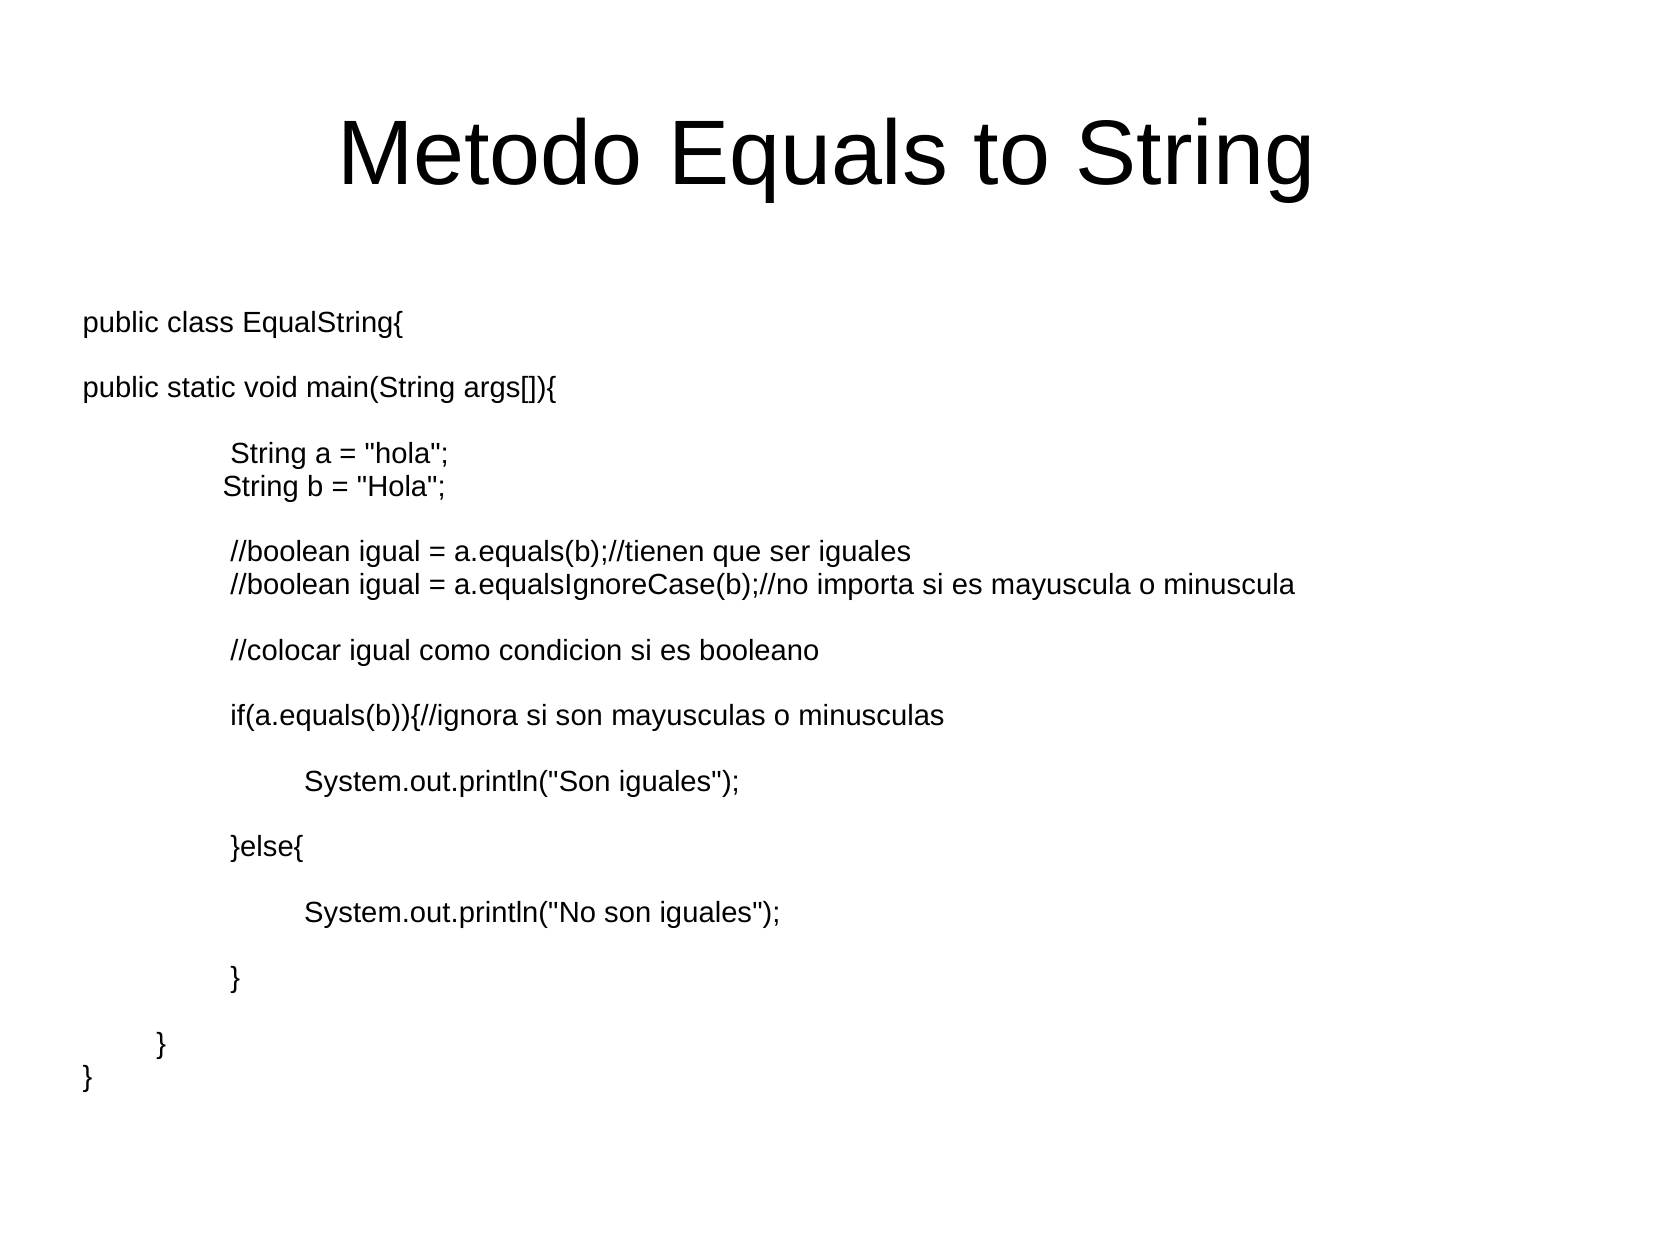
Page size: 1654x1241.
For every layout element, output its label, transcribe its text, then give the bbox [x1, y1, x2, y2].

subtitle public class EqualString{ public static void main(String args[]){ String a = "hola"; String b = "Hola"; //boolean igual = a.equals(b);//tienen que ser iguales //boolean igual = a.equalsIgnoreCase(b);//no importa si es mayuscula o minuscula //colocar igual como condicion si es booleano if(a.equals(b)){//ignora si son mayusculas o minusculas System.out.println("Son iguales"); }else{ System.out.println("No son iguales"); } } } [82, 289, 1571, 1109]
title Metodo Equals to String [82, 49, 1571, 257]
